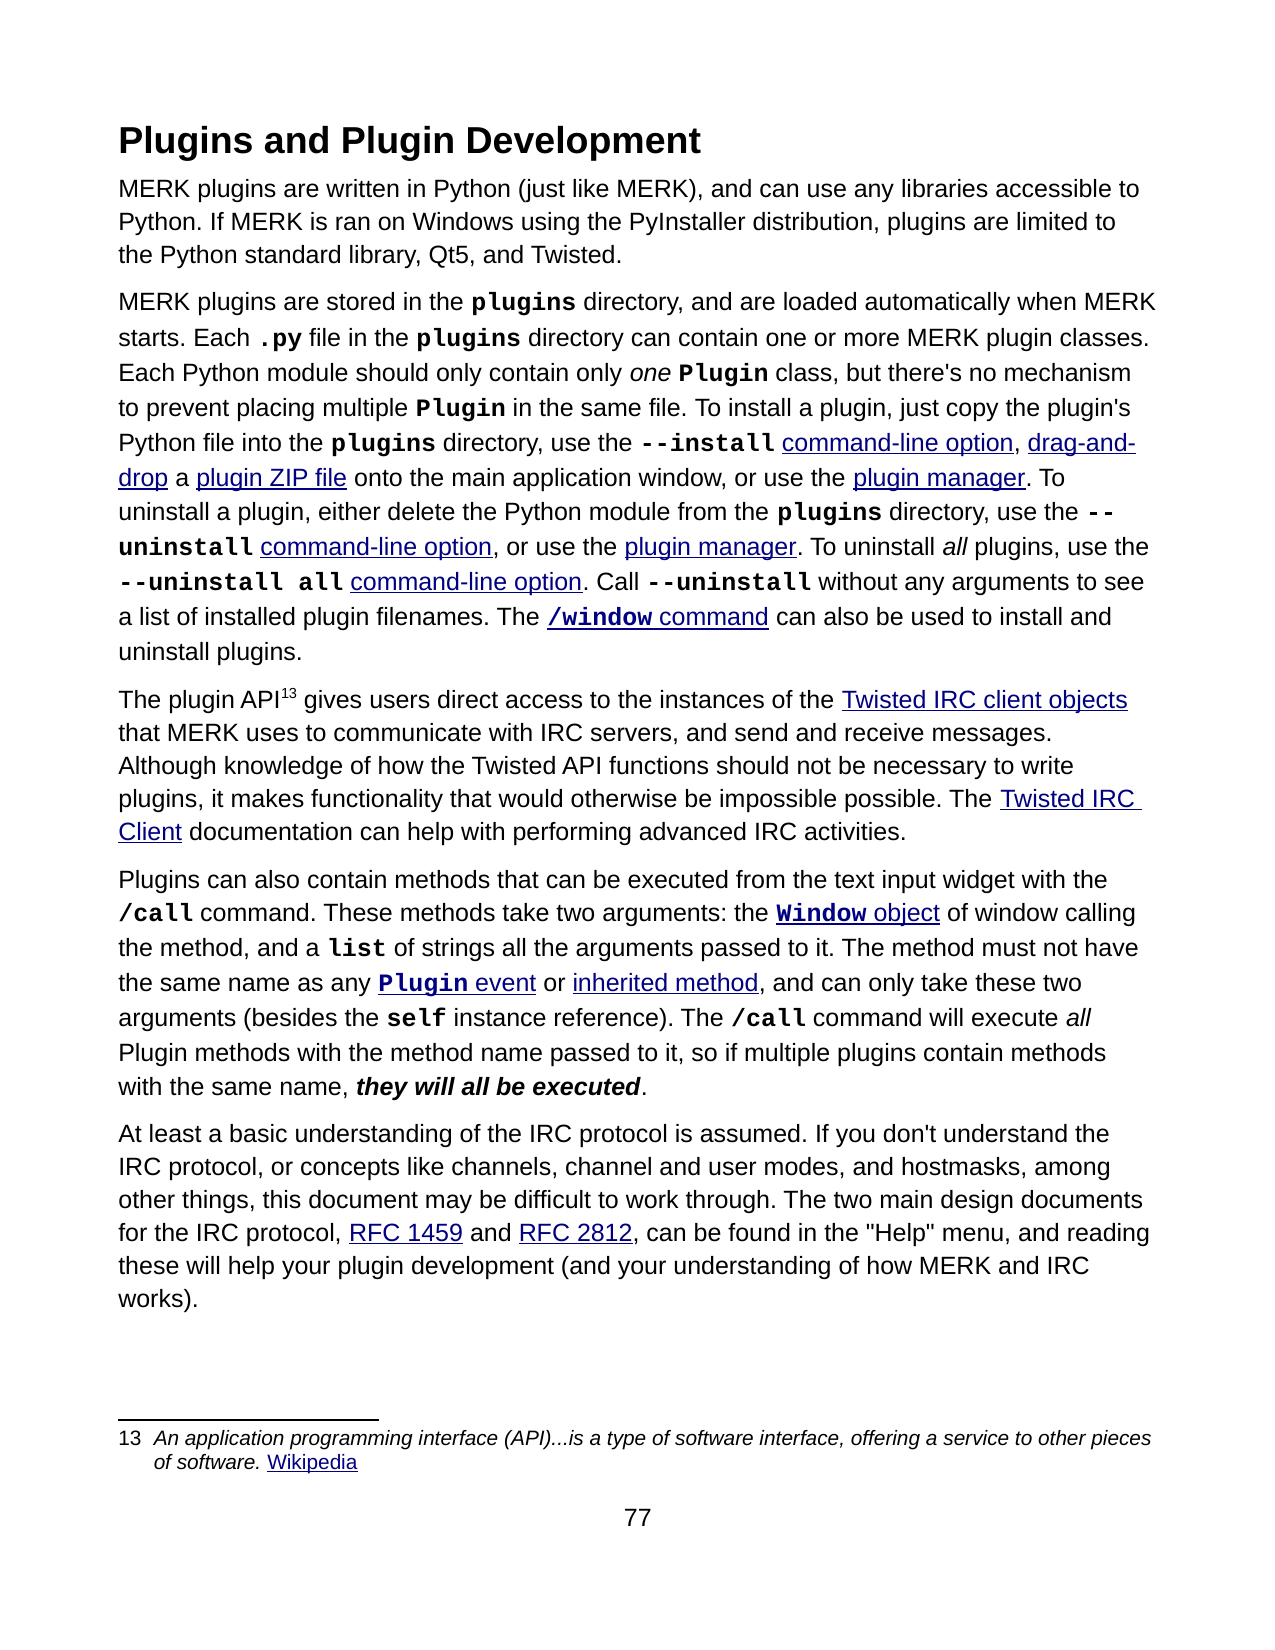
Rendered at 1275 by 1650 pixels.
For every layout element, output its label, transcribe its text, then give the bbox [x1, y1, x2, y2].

text At least a basic understanding of the IRC protocol is assumed. If you don't understand the IRC protocol, or concepts like channels, channel and user modes, and hostmasks, among other things, this document may be difficult to work through. The two main design documents for the IRC protocol, RFC 1459 and RFC 2812, can be found in the "Help" menu, and reading these will help your plugin development (and your understanding of how MERK and IRC works). [118, 1119, 1157, 1313]
text The plugin API gives users direct access to the instances of the Twisted IRC client objects that MERK uses to communicate with IRC servers, and send and receive messages. Although knowledge of how the Twisted API functions should not be necessary to write plugins, it makes functionality that would otherwise be impossible possible. The Twisted IRC Client documentation can help with performing advanced IRC activities. [118, 685, 1157, 846]
text MERK plugins are written in Python (just like MERK), and can use any libraries accessible to Python. If MERK is ran on Windows using the PyInstaller distribution, plugins are limited to the Python standard library, Qt5, and Twisted. [118, 174, 1157, 268]
subtitle Plugins and Plugin Development [118, 118, 1157, 161]
text MERK plugins are stored in the plugins directory, and are loaded automatically when MERK starts. Each .py file in the plugins directory can contain one or more MERK plugin classes. Each Python module should only contain only one Plugin class, but there's no mechanism to prevent placing multiple Plugin in the same file. To install a plugin, just copy the plugin's Python file into the plugins directory, use the --install command-line option, drag-and-drop a plugin ZIP file onto the main application window, or use the plugin manager. To uninstall a plugin, either delete the Python module from the plugins directory, use the --uninstall command-line option, or use the plugin manager. To uninstall all plugins, use the --uninstall all command-line option. Call --uninstall without any arguments to see a list of installed plugin filenames. The /window command can also be used to install and uninstall plugins. [118, 287, 1157, 666]
text Plugins can also contain methods that can be executed from the text input widget with the /call command. These methods take two arguments: the Window object of window calling the method, and a list of strings all the arguments passed to it. The method must not have the same name as any Plugin event or inherited method, and can only take these two arguments (besides the self instance reference). The /call command will execute all Plugin methods with the method name passed to it, so if multiple plugins contain methods with the same name, they will all be executed. [118, 864, 1157, 1100]
text An application programming interface (API)...is a type of software interface, offering a service to other pieces of software. Wikipedia [118, 1426, 1157, 1474]
